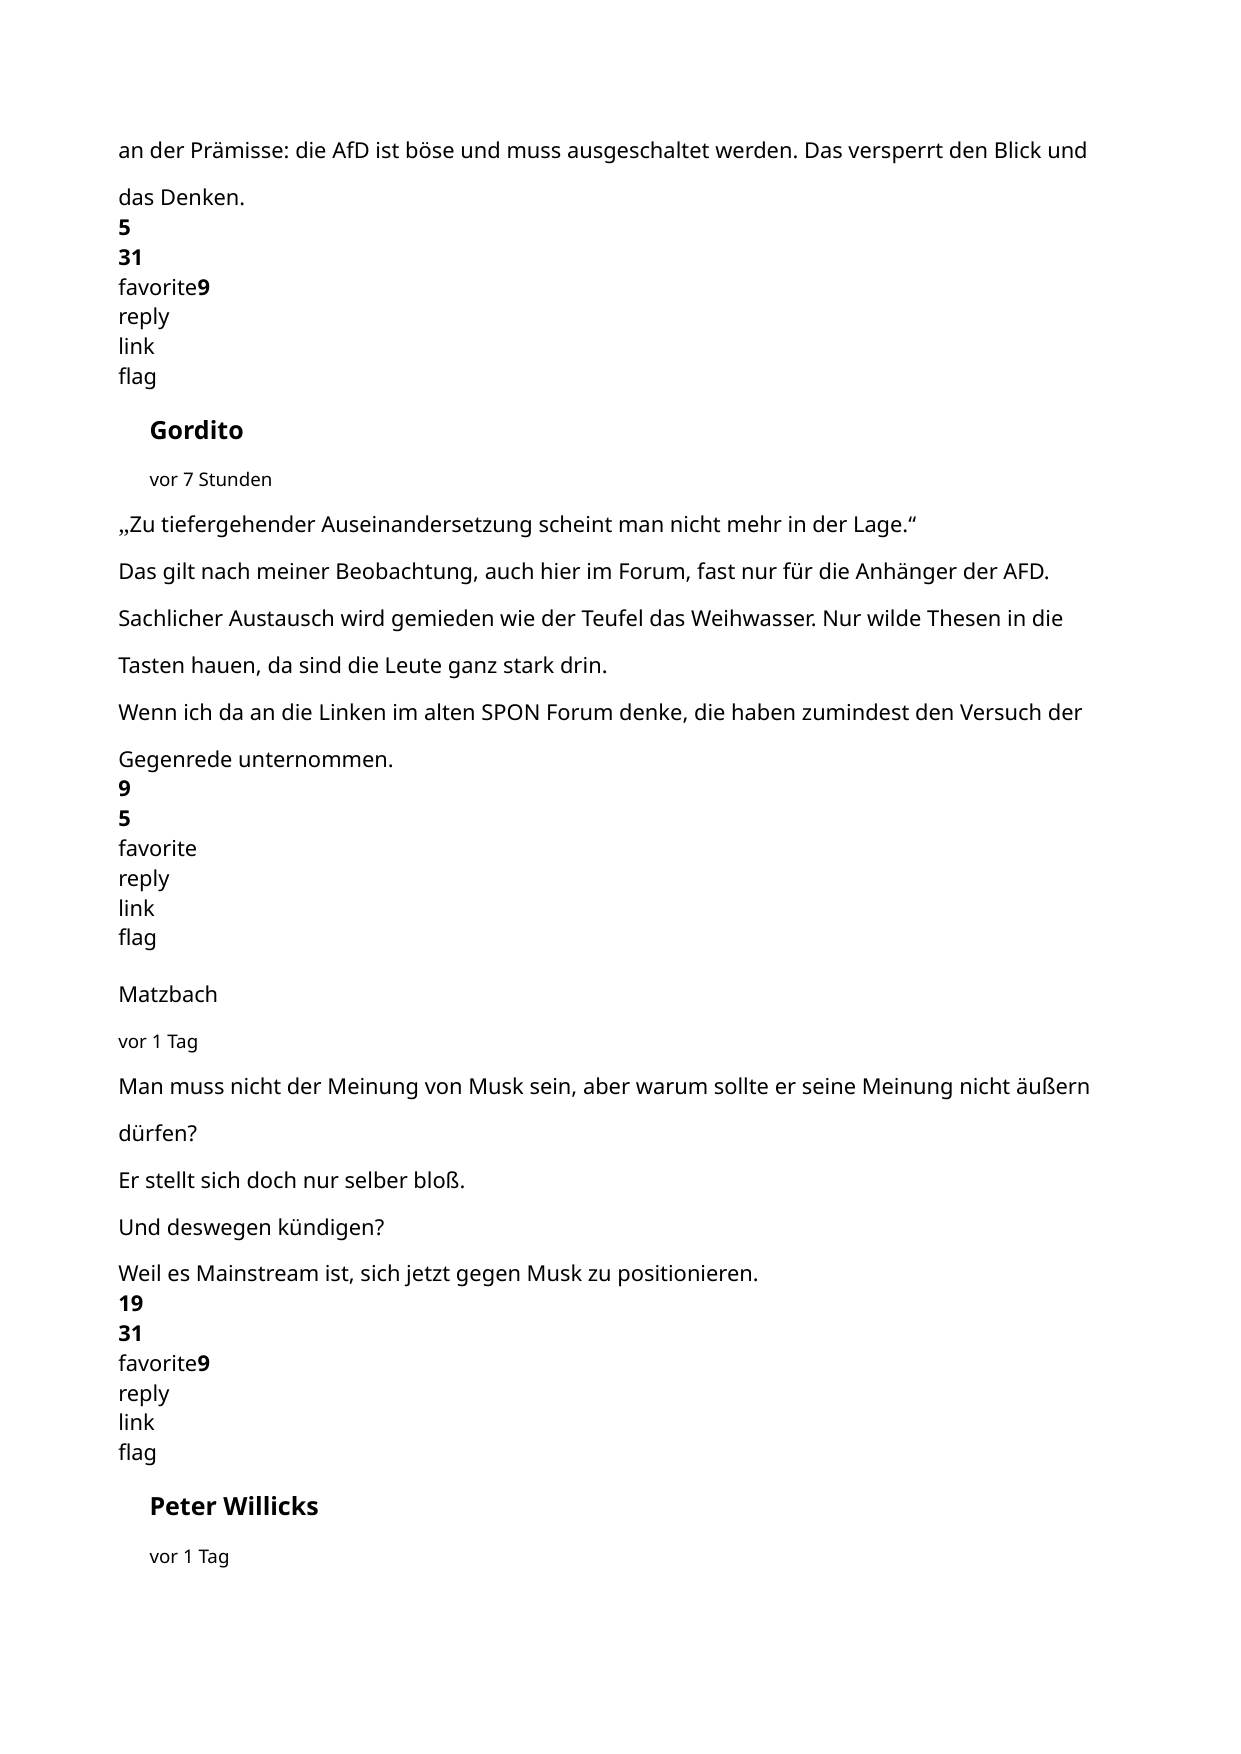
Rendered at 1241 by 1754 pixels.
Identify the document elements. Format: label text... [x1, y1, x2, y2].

text Man muss nicht der Meinung von Musk sein, aber warum sollte er seine Meinung nicht äußern dürfen? Er stellt sich doch nur selber bloß. Und deswegen kündigen? Weil es Mainstream ist, sich jetzt gegen Musk zu positionieren. [118, 1054, 1122, 1288]
text 31 [118, 242, 1122, 271]
text Gordito [149, 406, 1114, 447]
text 19 [118, 1288, 1122, 1318]
text link [118, 893, 1122, 922]
text „Zu tiefergehender Auseinandersetzung scheint man nicht mehr in der Lage.“ Das gilt nach meiner Beobachtung, auch hier im Forum, fast nur für die Anhänger der AFD. Sachlicher Austausch wird gemieden wie der Teufel das Weihwasser. Nur wilde Thesen in die Tasten hauen, da sind die Leute ganz stark drin. Wenn ich da an die Linken im alten SPON Forum denke, die haben zumindest den Versuch der Gegenrede unternommen. [118, 492, 1122, 773]
text link [118, 331, 1122, 361]
text flag [118, 361, 1122, 391]
text an der Prämisse: die AfD ist böse und muss ausgeschaltet werden. Das versperrt den Blick und das Denken. [118, 118, 1122, 212]
text vor 7 Stunden [149, 462, 1122, 492]
text 5 [118, 803, 1122, 833]
text Peter Willicks [149, 1482, 1114, 1523]
text flag [118, 1437, 1122, 1467]
text favorite9 [118, 271, 1122, 301]
text 5 [118, 212, 1122, 242]
text Matzbach [118, 968, 1114, 1008]
text link [118, 1407, 1122, 1437]
text favorite [118, 833, 1122, 863]
text favorite9 [118, 1348, 1122, 1377]
text reply [118, 301, 1122, 331]
text reply [118, 1377, 1122, 1407]
text vor 1 Tag [118, 1024, 1122, 1054]
text reply [118, 863, 1122, 893]
text 9 [118, 773, 1122, 803]
text vor 1 Tag [149, 1539, 1122, 1568]
text flag [118, 922, 1122, 952]
text 31 [118, 1318, 1122, 1348]
